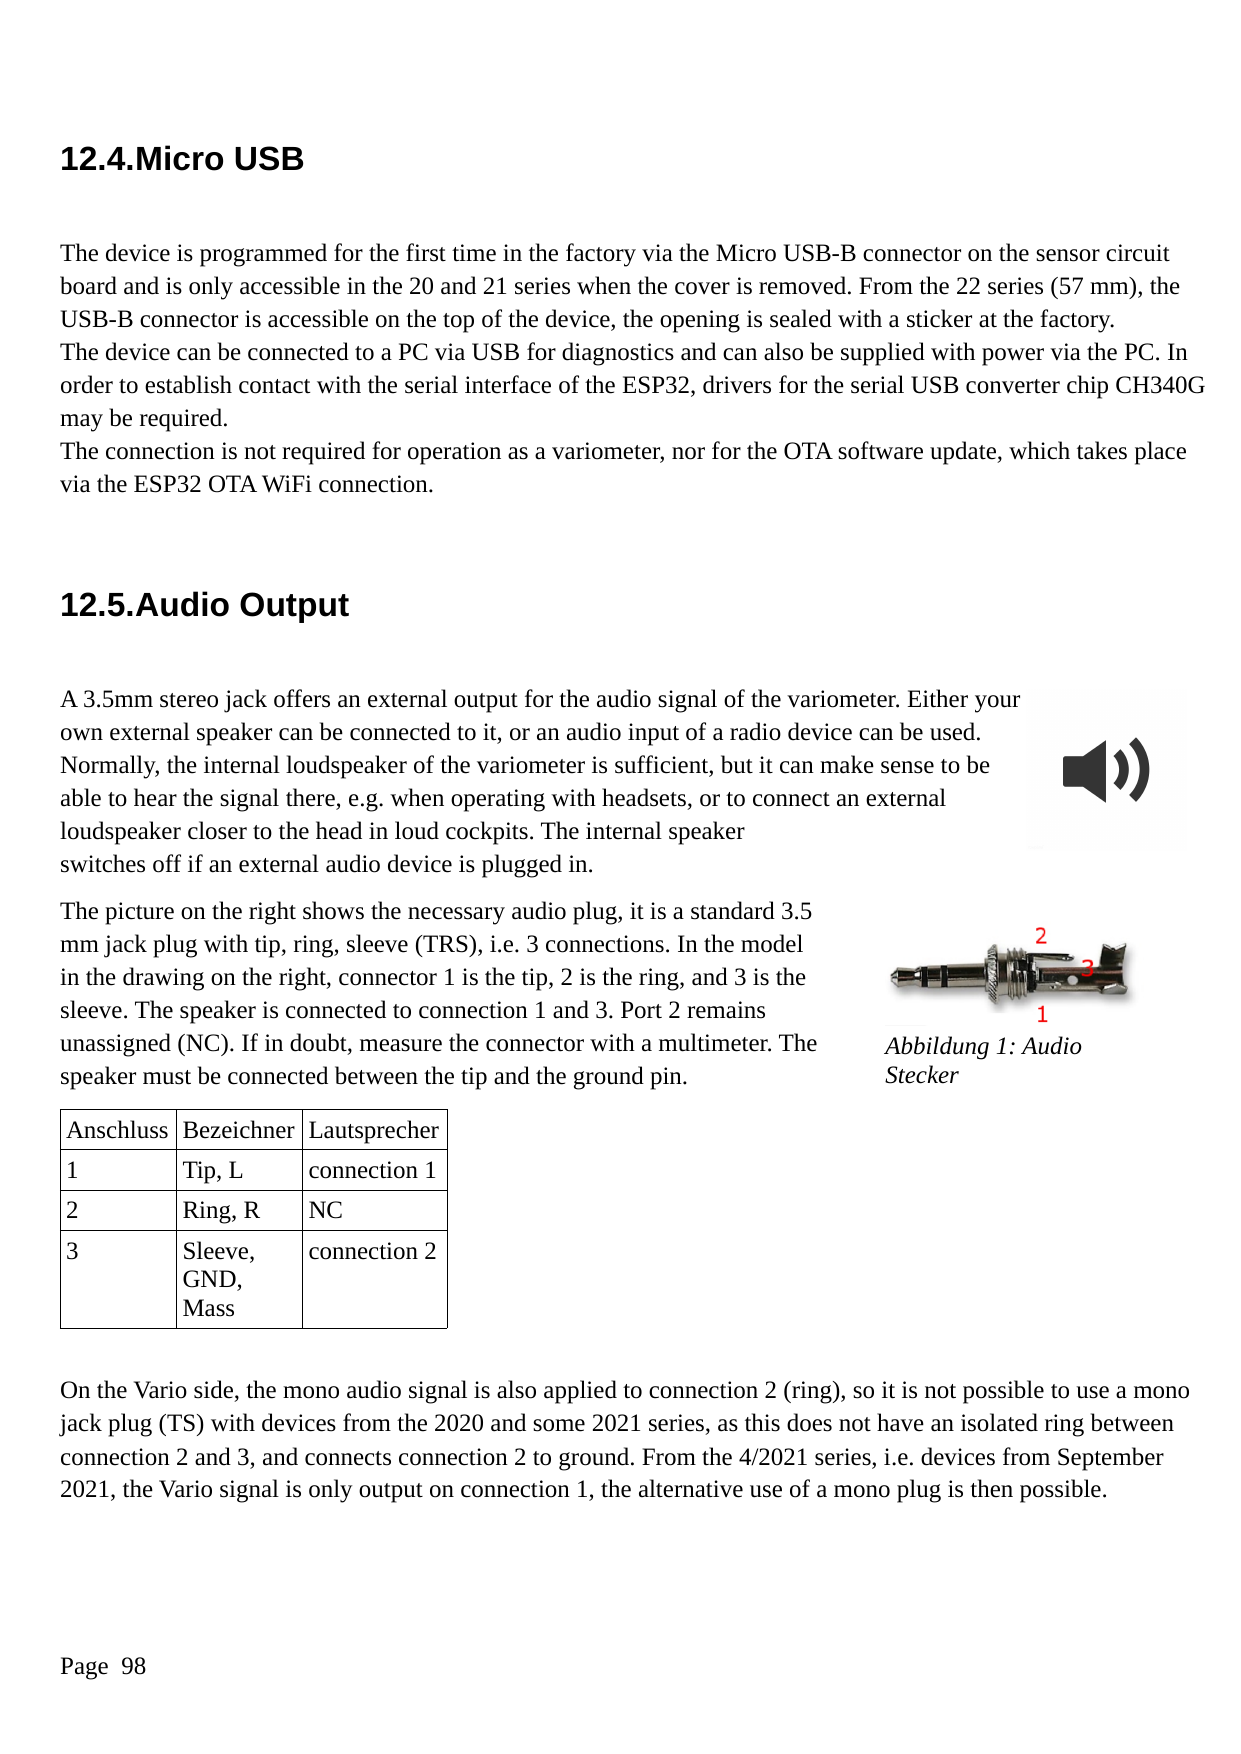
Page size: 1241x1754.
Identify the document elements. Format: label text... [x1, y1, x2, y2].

table_cell 3 [61, 1231, 176, 1328]
picture [1025, 689, 1187, 851]
text The picture on the right shows the necessary audio plug, it is a standard 3.5 mm jack plug with tip, ring, sleeve (TRS), i.e. 3 connections. In the model in the drawing on the right, connector 1 is the tip, 2 is the ring, and 3 is the sleeve. The speaker is connected to connection 1 and 3. Port 2 remains unassigned (NC). If in doubt, measure the connector with a multimeter. The speaker must be connected between the tip and the ground pin. [60, 895, 1207, 1090]
table_header Lautsprecher [303, 1110, 447, 1149]
table_cell 1 [61, 1150, 176, 1190]
table_cell connection 1 [303, 1150, 447, 1190]
table_cell connection 2 [303, 1231, 447, 1328]
table_header Anschluss [61, 1110, 176, 1149]
table_cell 2 [61, 1191, 176, 1230]
text The device is programmed for the first time in the factory via the Micro USB-B connector on the sensor circuit board and is only accessible in the 20 and 21 series when the cover is removed. From the 22 series (57 mm), the USB-B connector is accessible on the top of the device, the opening is sealed with a sticker at the factory. The device can be connected to a PC via USB for diagnostics and can also be supplied with power via the PC. In order to establish contact with the serial interface of the ESP32, drivers for the serial USB converter chip CH340G may be required. The connection is not required for operation as a variometer, nor for the OTA software update, which takes place via the ESP32 OTA WiFi connection. [60, 238, 1207, 498]
table_cell Sleeve, GND, Mass [177, 1231, 302, 1328]
table_cell Ring, R [177, 1191, 302, 1230]
picture [885, 907, 1144, 1026]
text A 3.5mm stereo jack offers an external output for the audio signal of the variometer. Either your own external speaker can be connected to it, or an audio input of a radio device can be used. Normally, the internal loudspeaker of the variometer is sufficient, but it can make sense to be able to hear the signal there, e.g. when operating with headsets, or to connect an external loudspeaker closer to the head in loud cockpits. The internal speaker switches off if an external audio device is plugged in. [60, 684, 1207, 877]
table_cell Tip, L [177, 1150, 302, 1190]
table_cell NC [303, 1191, 447, 1230]
subtitle Audio Output [60, 585, 1207, 623]
text Abbildung 1: Audio Stecker [885, 1026, 1144, 1088]
table_header Bezeichner [177, 1110, 302, 1149]
subtitle Micro USB [60, 139, 1207, 178]
text On the Vario side, the mono audio signal is also applied to connection 2 (ring), so it is not possible to use a mono jack plug (TS) with devices from the 2020 and some 2021 series, as this does not have an isolated ring between connection 2 and 3, and connects connection 2 to ground. From the 4/2021 series, i.e. devices from September 2021, the Vario signal is only output on connection 1, the alternative use of a mono plug is then possible. [60, 1376, 1207, 1503]
